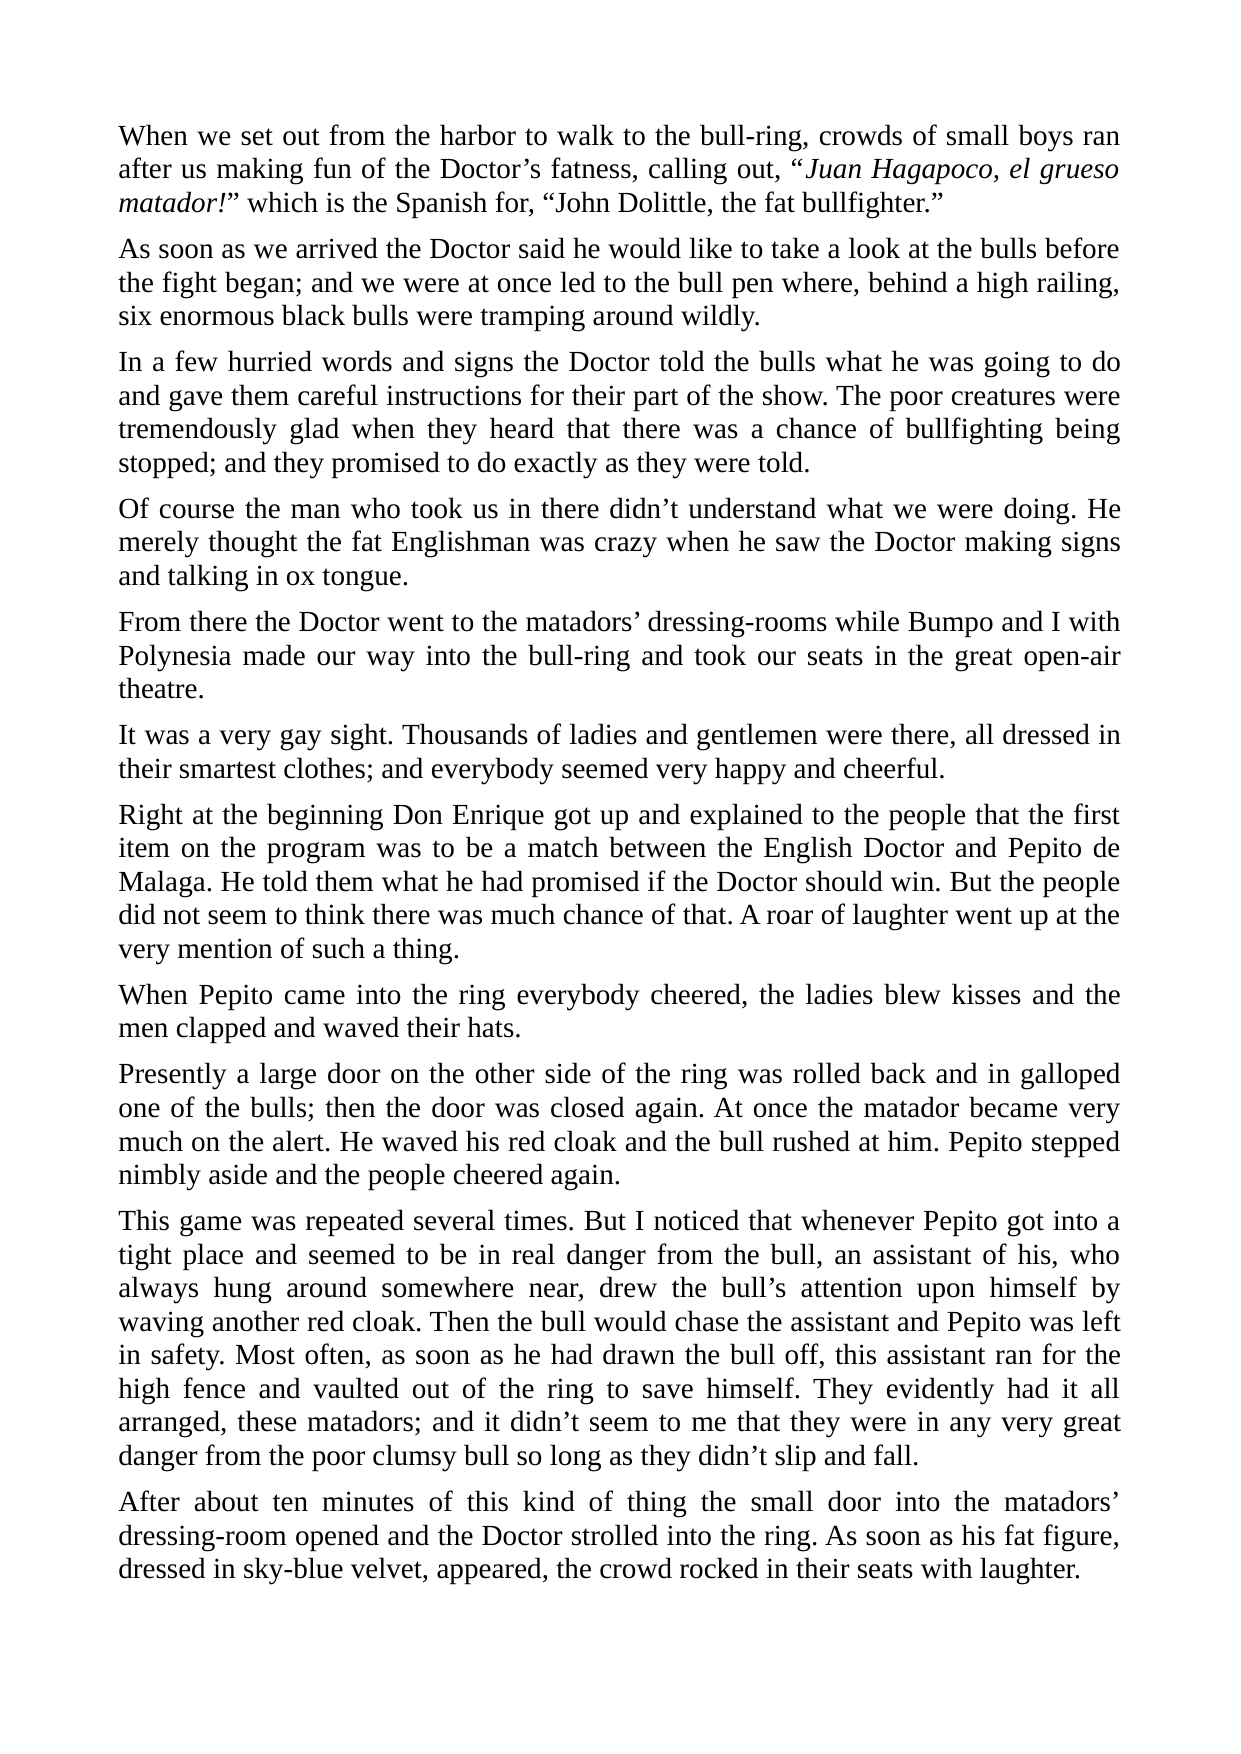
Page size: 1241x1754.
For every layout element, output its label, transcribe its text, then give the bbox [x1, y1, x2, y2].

text It was a very gay sight. Thousands of ladies and gentlemen were there, all dressed in their smartest clothes; and everybody seemed very happy and cheerful. [118, 717, 1122, 784]
text Presently a large door on the other side of the ring was rolled back and in galloped one of the bulls; then the door was closed again. At once the matador became very much on the alert. He waved his red cloak and the bull rushed at him. Pepito stepped nimbly aside and the people cheered again. [118, 1057, 1122, 1191]
text From there the Doctor went to the matadors’ dressing-rooms while Bumpo and I with Polynesia made our way into the bull-ring and took our seats in the great open-air theatre. [118, 604, 1122, 705]
text This game was repeated several times. But I noticed that whenever Pepito got into a tight place and seemed to be in real danger from the bull, an assistant of his, who always hung around somewhere near, drew the bull’s attention upon himself by waving another red cloak. Then the bull would chase the assistant and Pepito was left in safety. Most often, as soon as he had drawn the bull off, this assistant ran for the high fence and vaulted out of the ring to save himself. They evidently had it all arranged, these matadors; and it didn’t seem to me that they were in any very great danger from the poor clumsy bull so long as they didn’t slip and fall. [118, 1203, 1122, 1472]
text Of course the man who took us in there didn’t understand what we were doing. He merely thought the fat Englishman was crazy when he saw the Doctor making signs and talking in ox tongue. [118, 491, 1122, 592]
text After about ten minutes of this kind of thing the small door into the matadors’ dressing-room opened and the Doctor strolled into the ring. As soon as his fat figure, dressed in sky-blue velvet, appeared, the crowd rocked in their seats with laughter. [118, 1484, 1122, 1585]
text As soon as we arrived the Doctor said he would like to take a look at the bulls before the fight began; and we were at once led to the bull pen where, behind a high railing, six enormous black bulls were tramping around wildly. [118, 231, 1122, 332]
text When we set out from the harbor to walk to the bull-ring, crowds of small boys ran after us making fun of the Doctor’s fatness, calling out, “Juan Hagapoco, el grueso matador!” which is the Spanish for, “John Dolittle, the fat bullfighter.” [118, 118, 1122, 219]
text Right at the beginning Don Enrique got up and explained to the people that the first item on the program was to be a match between the English Doctor and Pepito de Malaga. He told them what he had promised if the Doctor should win. But the people did not seem to think there was much chance of that. A roar of laughter went up at the very mention of such a thing. [118, 797, 1122, 964]
text In a few hurried words and signs the Doctor told the bulls what he was going to do and gave them careful instructions for their part of the show. The poor creatures were tremendously glad when they heard that there was a chance of bullfighting being stopped; and they promised to do exactly as they were told. [118, 344, 1122, 478]
text When Pepito came into the ring everybody cheered, the ladies blew kisses and the men clapped and waved their hats. [118, 977, 1122, 1044]
